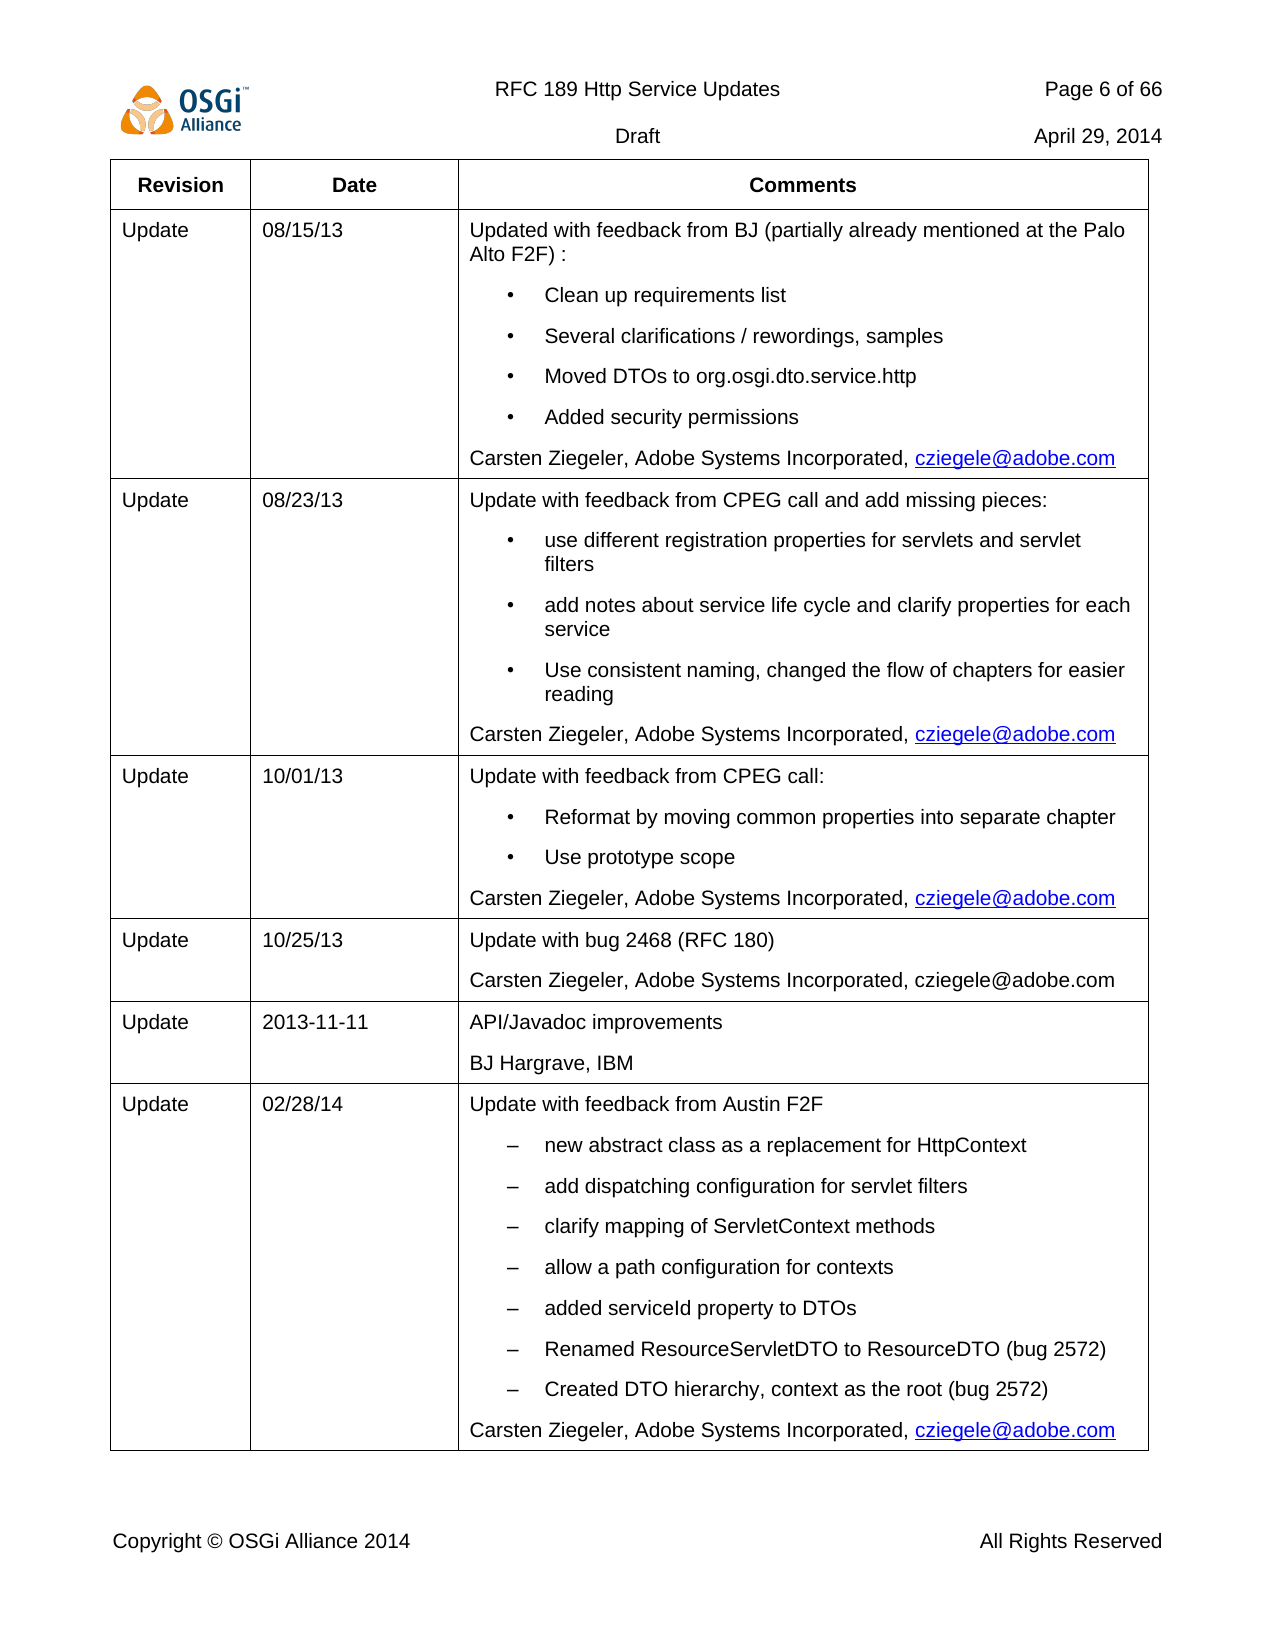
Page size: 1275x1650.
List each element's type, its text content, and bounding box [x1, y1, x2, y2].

table_cell Update [111, 479, 250, 754]
table_cell Update with feedback from CPEG call and add missing pieces: use different registration properties for servlets and servlet filters add notes about service life cycle and clarify properties for each service Use consistent naming, changed the flow of chapters for easier reading Carsten Ziegeler, Adobe Systems Incorporated, cziegele@adobe.com [459, 479, 1148, 754]
table_cell Update with feedback from CPEG call: Reformat by moving common properties into separate chapter Use prototype scope Carsten Ziegeler, Adobe Systems Incorporated, cziegele@adobe.com [459, 756, 1148, 918]
table_cell 2013-11-11 [251, 1002, 458, 1083]
table_cell Update with feedback from Austin F2F new abstract class as a replacement for HttpContext add dispatching configuration for servlet filters clarify mapping of ServletContext methods allow a path configuration for contexts added serviceId property to DTOs Renamed ResourceServletDTO to ResourceDTO (bug 2572) Created DTO hierarchy, context as the root (bug 2572) Carsten Ziegeler, Adobe Systems Incorporated, cziegele@adobe.com [459, 1084, 1148, 1450]
table_cell Update [111, 1084, 250, 1450]
table_header Revision [111, 160, 250, 209]
table_header Comments [459, 160, 1148, 209]
table_cell Update [111, 1002, 250, 1083]
table_cell 25.10.13 [251, 919, 458, 1001]
table_cell Update [111, 756, 250, 918]
table_cell Update [111, 210, 250, 478]
table_cell 15.08.13 [251, 210, 458, 478]
table_cell Updated with feedback from BJ (partially already mentioned at the Palo Alto F2F) : Clean up requirements list Several clarifications / rewordings, samples Moved DTOs to org.osgi.dto.service.http Added security permissions Carsten Ziegeler, Adobe Systems Incorporated, cziegele@adobe.com [459, 210, 1148, 478]
table_cell 28.02.14 [251, 1084, 458, 1450]
picture [113, 78, 257, 142]
table_cell Update with bug 2468 (RFC 180) Carsten Ziegeler, Adobe Systems Incorporated, cziegele@adobe.com [459, 919, 1148, 1001]
table_cell 01.10.13 [251, 756, 458, 918]
table_cell 23.08.13 [251, 479, 458, 754]
table_cell Update [111, 919, 250, 1001]
table_cell API/Javadoc improvements BJ Hargrave, IBM [459, 1002, 1148, 1083]
table_header Date [251, 160, 458, 209]
